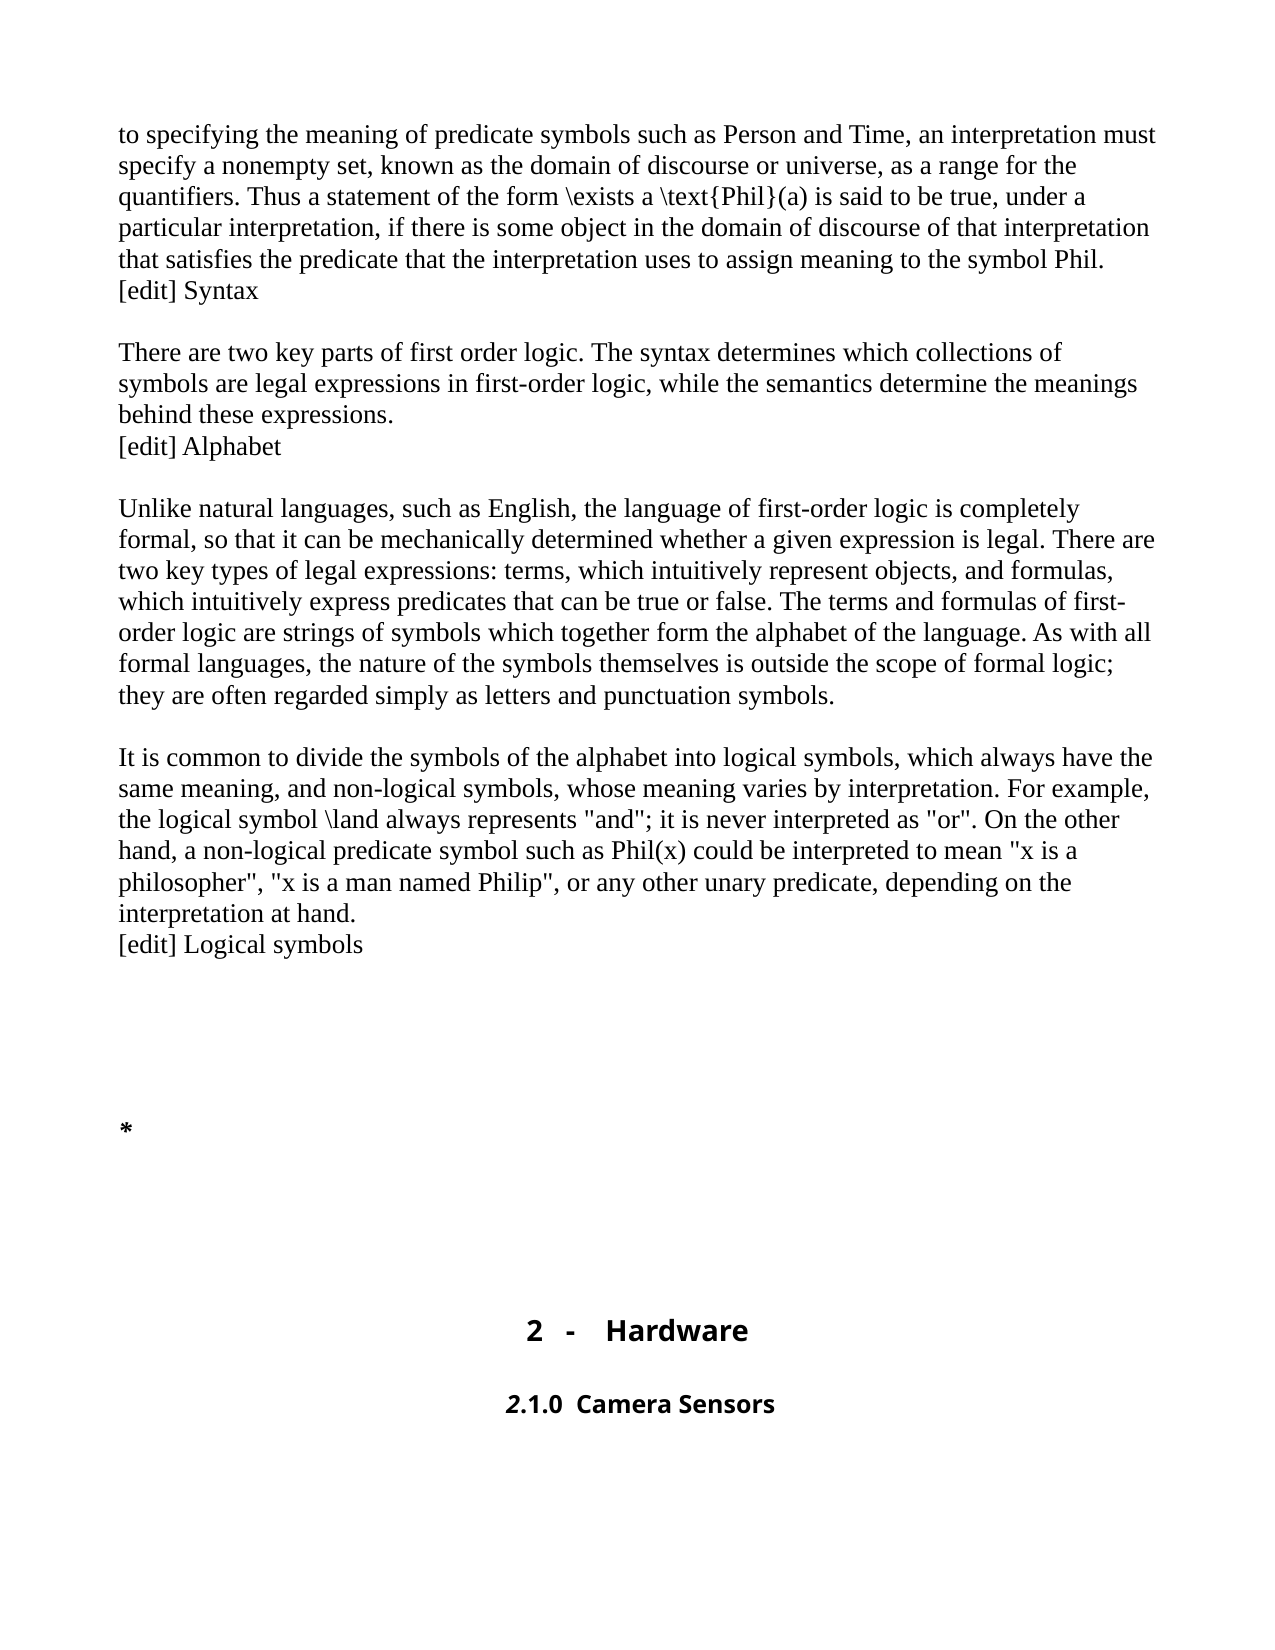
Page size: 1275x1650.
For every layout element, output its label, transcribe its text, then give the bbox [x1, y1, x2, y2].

text to specifying the meaning of predicate symbols such as Person and Time, an interpretation must specify a nonempty set, known as the domain of discourse or universe, as a range for the quantifiers. Thus a statement of the form \exists a \text{Phil}(a) is said to be true, under a particular interpretation, if there is some object in the domain of discourse of that interpretation that satisfies the predicate that the interpretation uses to assign meaning to the symbol Phil. [118, 118, 1157, 274]
text It is common to divide the symbols of the alphabet into logical symbols, which always have the same meaning, and non-logical symbols, whose meaning varies by interpretation. For example, the logical symbol \land always represents "and"; it is never interpreted as "or". On the other hand, a non-logical predicate symbol such as Phil(x) could be interpreted to mean "x is a philosopher", "x is a man named Philip", or any other unary predicate, depending on the interpretation at hand. [118, 741, 1157, 928]
text [edit] Alphabet [118, 429, 1157, 461]
text [edit] Syntax [118, 274, 1157, 305]
text 2 - Hardware [118, 1311, 1157, 1350]
text [edit] Logical symbols [118, 928, 1157, 959]
text Unlike natural languages, such as English, the language of first-order logic is completely formal, so that it can be mechanically determined whether a given expression is legal. There are two key types of legal expressions: terms, which intuitively represent objects, and formulas, which intuitively express predicates that can be true or false. The terms and formulas of first-order logic are strings of symbols which together form the alphabet of the language. As with all formal languages, the nature of the symbols themselves is outside the scope of formal logic; they are often regarded simply as letters and punctuation symbols. [118, 492, 1157, 710]
text * [118, 1115, 1157, 1146]
text There are two key parts of first order logic. The syntax determines which collections of symbols are legal expressions in first-order logic, while the semantics determine the meanings behind these expressions. [118, 336, 1157, 429]
text 2.1.0 Camera Sensors [118, 1387, 1157, 1421]
